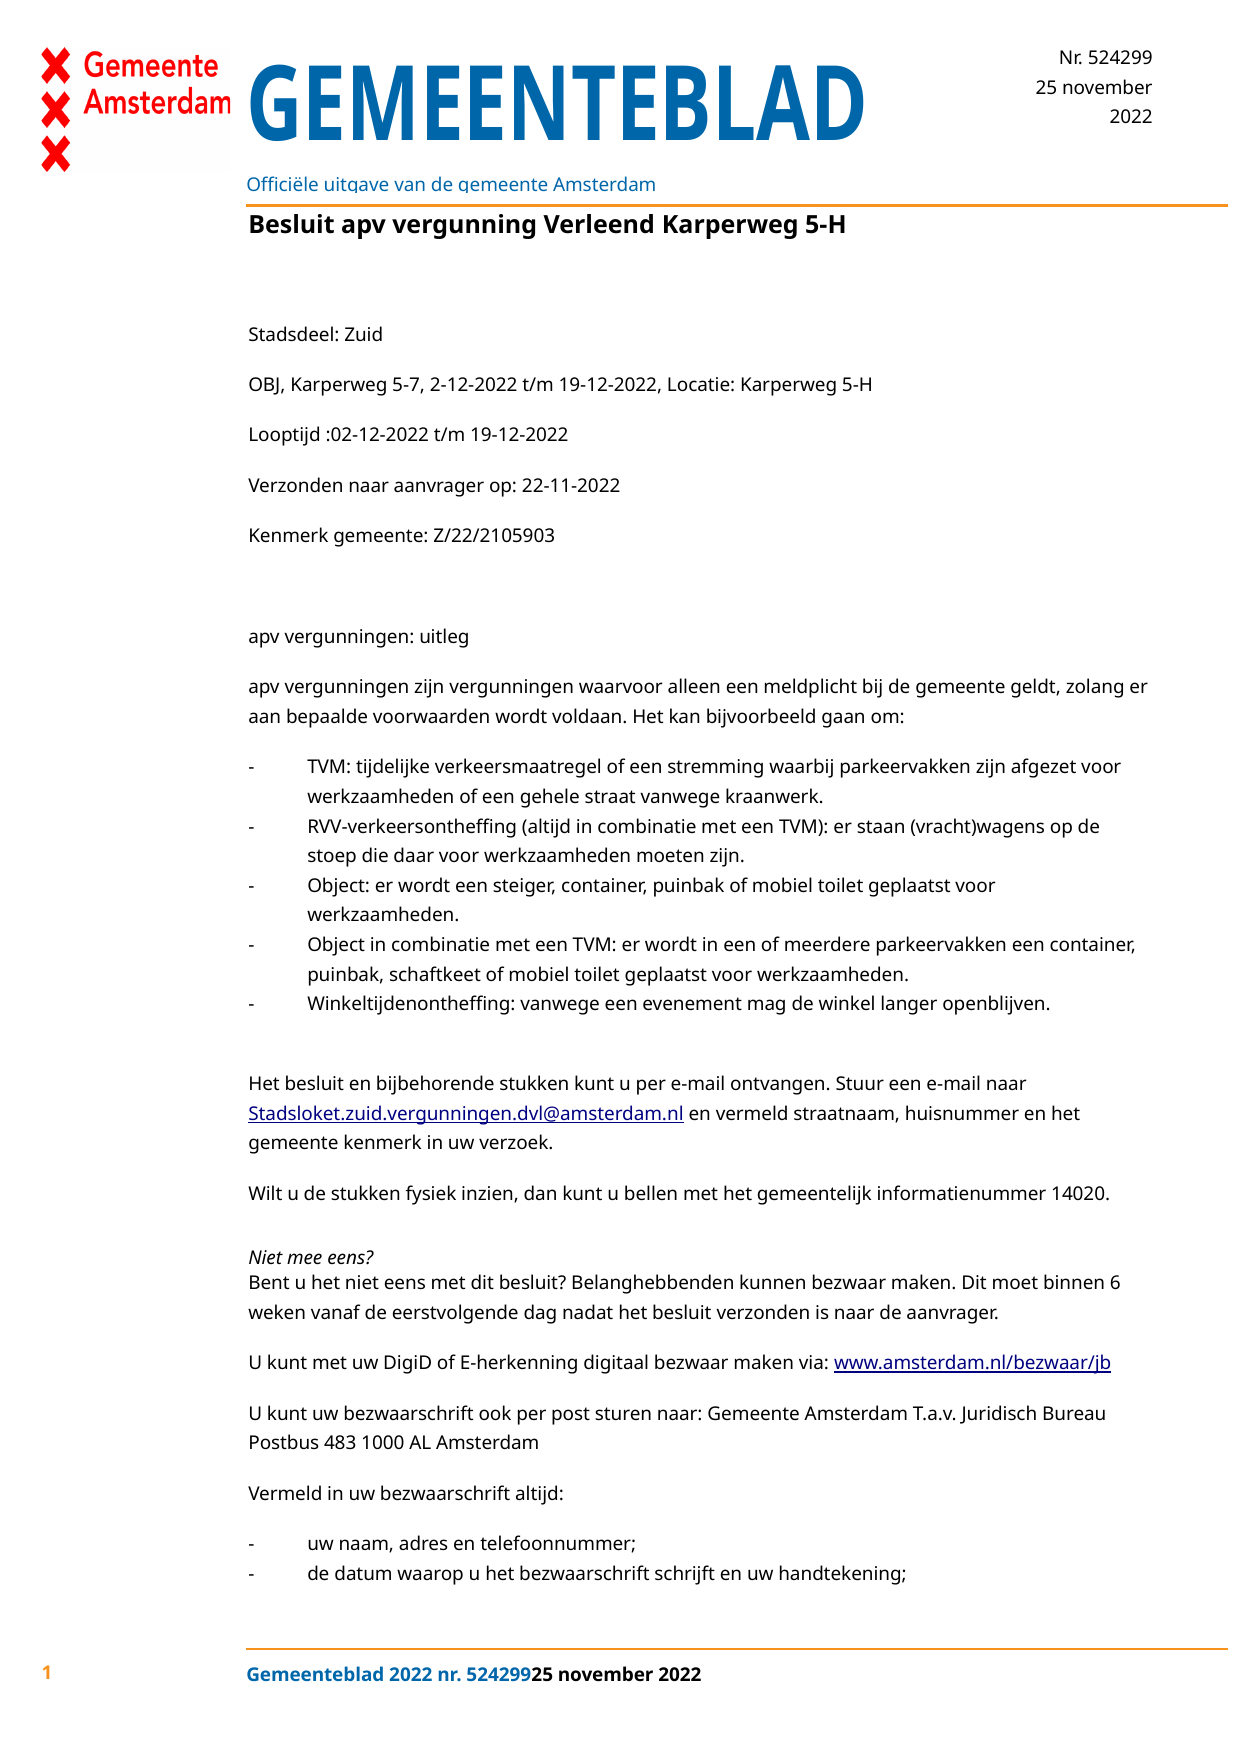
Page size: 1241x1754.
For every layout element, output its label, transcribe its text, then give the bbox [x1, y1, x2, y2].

list RVV-verkeersontheffing (altijd in combinatie met een TVM): er staan (vracht)wagens op de stoep die daar voor werkzaamheden moeten zijn. [248, 813, 1152, 868]
text OBJ, Karperweg 5-7, 2-12-2022 t/m 19-12-2022, Locatie: Karperweg 5-H [248, 371, 1152, 397]
text apv vergunningen zijn vergunningen waarvoor alleen een meldplicht bij de gemeente geldt, zolang er aan bepaalde voorwaarden wordt voldaan. Het kan bijvoorbeeld gaan om: [248, 674, 1152, 729]
text Vermeld in uw bezwaarschrift altijd: [248, 1480, 1152, 1506]
text Besluit apv vergunning Verleend Karperweg 5-H [248, 207, 1152, 241]
list Winkeltijdenontheffing: vanwege een evenement mag de winkel langer openblijven. [248, 990, 1152, 1016]
list Object: er wordt een steiger, container, puinbak of mobiel toilet geplaatst voor werkzaamheden. [248, 872, 1152, 927]
text U kunt met uw DigiD of E-herkenning digitaal bezwaar maken via: www.amsterdam.nl/bezwaar/jb [248, 1349, 1152, 1375]
text Het besluit en bijbehorende stukken kunt u per e-mail ontvangen. Stuur een e-mail naar Stadsloket.zuid.vergunningen.dvl@amsterdam.nl en vermeld straatnaam, huisnummer en het gemeente kenmerk in uw verzoek. [248, 1070, 1152, 1155]
text Stadsdeel: Zuid [248, 321, 1152, 346]
list Object in combinatie met een TVM: er wordt in een of meerdere parkeervakken een container, puinbak, schaftkeet of mobiel toilet geplaatst voor werkzaamheden. [248, 931, 1152, 986]
text Verzonden naar aanvrager op: 22-11-2022 [248, 472, 1152, 498]
text apv vergunningen: uitleg [248, 623, 1152, 649]
text Bent u het niet eens met dit besluit? Belanghebbenden kunnen bezwaar maken. Dit moet binnen 6 weken vanaf de eerstvolgende dag nadat het besluit verzonden is naar de aanvrager. [248, 1269, 1152, 1325]
text Niet mee eens? [248, 1244, 1152, 1269]
list uw naam, adres en telefoonnummer; [248, 1530, 1152, 1556]
picture [41, 47, 231, 172]
list de datum waarop u het bezwaarschrift schrijft en uw handtekening; [248, 1560, 1152, 1586]
list TVM: tijdelijke verkeersmaatregel of een stremming waarbij parkeervakken zijn afgezet voor werkzaamheden of een gehele straat vanwege kraanwerk. [248, 754, 1152, 809]
text Wilt u de stukken fysiek inzien, dan kunt u bellen met het gemeentelijk informatienummer 14020. [248, 1180, 1152, 1206]
text Kenmerk gemeente: Z/22/2105903 [248, 522, 1152, 548]
text Looptijd :02-12-2022 t/m 19-12-2022 [248, 422, 1152, 447]
text U kunt uw bezwaarschrift ook per post sturen naar: Gemeente Amsterdam T.a.v. Juridisch Bureau Postbus 483 1000 AL Amsterdam [248, 1400, 1152, 1455]
